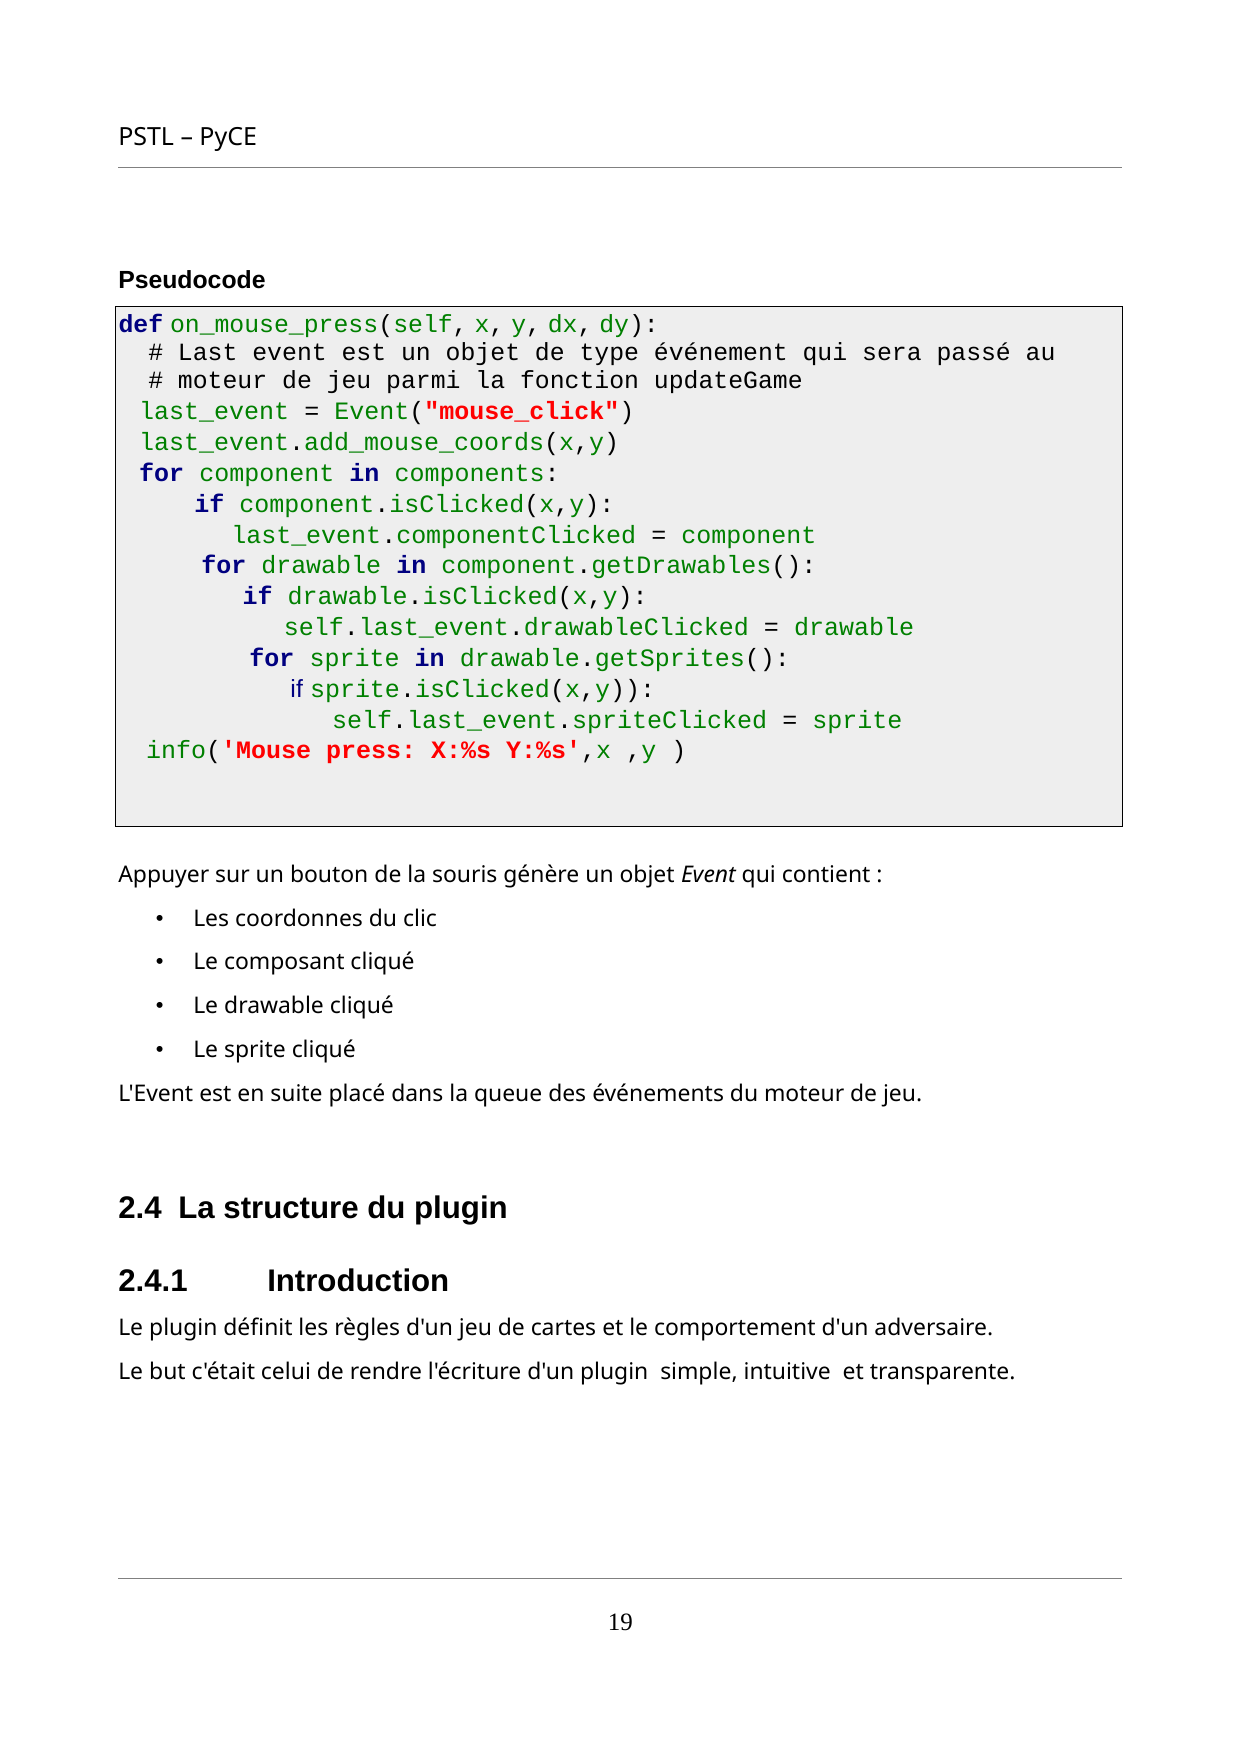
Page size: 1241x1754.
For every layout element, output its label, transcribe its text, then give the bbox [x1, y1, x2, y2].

text for drawable in component.getDrawables(): [116, 547, 1122, 578]
text last_event.add_mouse_coords(x,y) [116, 424, 1122, 455]
text if drawable.isClicked(x,y): [116, 578, 1122, 609]
text def on_mouse_press(self, x, y, dx, dy): [116, 307, 1122, 337]
list Les coordonnes du clic [156, 902, 1122, 933]
text if sprite.isClicked(x,y)): [116, 671, 1122, 702]
text last_event = Event("mouse_click") [116, 393, 1122, 424]
text Le plugin définit les règles d'un jeu de cartes et le comportement d'un adversaire. [118, 1311, 1122, 1342]
text info('Mouse press: X:%s Y:%s',x ,y ) [116, 732, 1122, 763]
list Le composant cliqué [156, 945, 1122, 977]
text self.last_event.spriteClicked = sprite [116, 702, 1122, 732]
text for sprite in drawable.getSprites(): [116, 640, 1122, 671]
subtitle La structure du plugin [118, 1189, 1122, 1225]
list Le drawable cliqué [156, 989, 1122, 1020]
text Appuyer sur un bouton de la souris génère un objet Event qui contient : [118, 827, 1122, 889]
text # moteur de jeu parmi la fonction updateGame [116, 365, 1122, 393]
text self.last_event.drawableClicked = drawable [116, 609, 1122, 640]
text # Last event est un objet de type événement qui sera passé au [116, 337, 1122, 365]
text for component in components: [116, 455, 1122, 486]
subtitle Pseudocode [118, 265, 1122, 294]
text L'Event est en suite placé dans la queue des événements du moteur de jeu. [118, 1077, 1122, 1108]
subtitle Introduction [118, 1262, 1122, 1298]
text last_event.componentClicked = component [116, 517, 1122, 547]
list Le sprite cliqué [156, 1033, 1122, 1064]
text if component.isClicked(x,y): [116, 486, 1122, 517]
text Le but c'était celui de rendre l'écriture d'un plugin simple, intuitive et transparente. [118, 1355, 1122, 1386]
